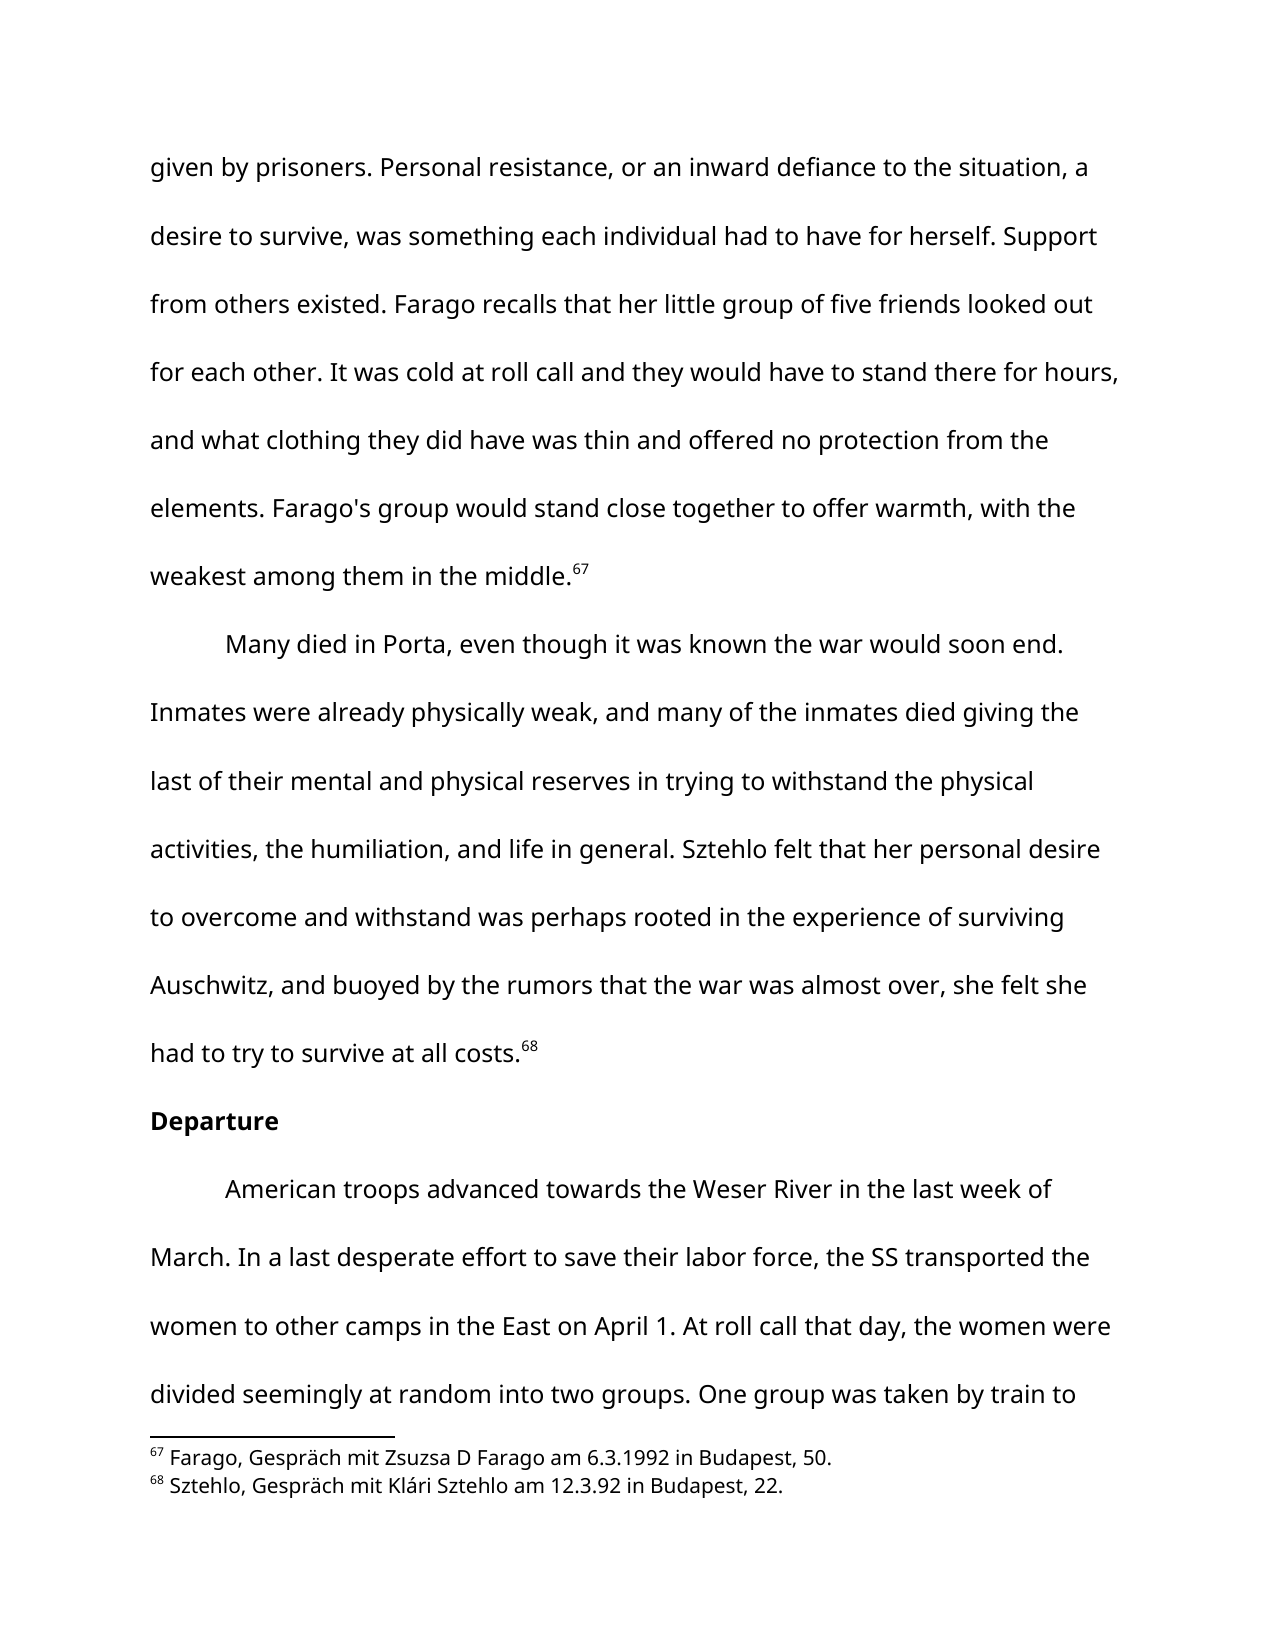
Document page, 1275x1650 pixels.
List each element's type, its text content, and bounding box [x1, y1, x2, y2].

text Many died in Porta, even though it was known the war would soon end. Inmates were already physically weak, and many of the inmates died giving the last of their mental and physical reserves in trying to withstand the physical activities, the humiliation, and life in general. Sztehlo felt that her personal desire to overcome and withstand was perhaps rooted in the experience of surviving Auschwitz, and buoyed by the rumors that the war was almost over, she felt she had to try to survive at all costs. [150, 627, 1125, 1070]
text Departure [150, 1104, 1125, 1138]
text given by prisoners. Personal resistance, or an inward defiance to the situation, a desire to survive, was something each individual had to have for herself. Support from others existed. Farago recalls that her little group of five friends looked out for each other. It was cold at roll call and they would have to stand there for hours, and what clothing they did have was thin and offered no protection from the elements. Farago's group would stand close together to offer warmth, with the weakest among them in the middle. [150, 150, 1125, 593]
text American troops advanced towards the Weser River in the last week of March. In a last desperate effort to save their labor force, the SS transported the women to other camps in the East on April 1. At roll call that day, the women were divided seemingly at random into two groups. One group was taken by train to [150, 1172, 1125, 1410]
text Farago, Gespräch mit Zsuzsa D Farago am 6.3.1992 in Budapest, 50. [150, 1443, 1125, 1472]
text Sztehlo, Gespräch mit Klári Sztehlo am 12.3.92 in Budapest, 22. [150, 1472, 1125, 1500]
